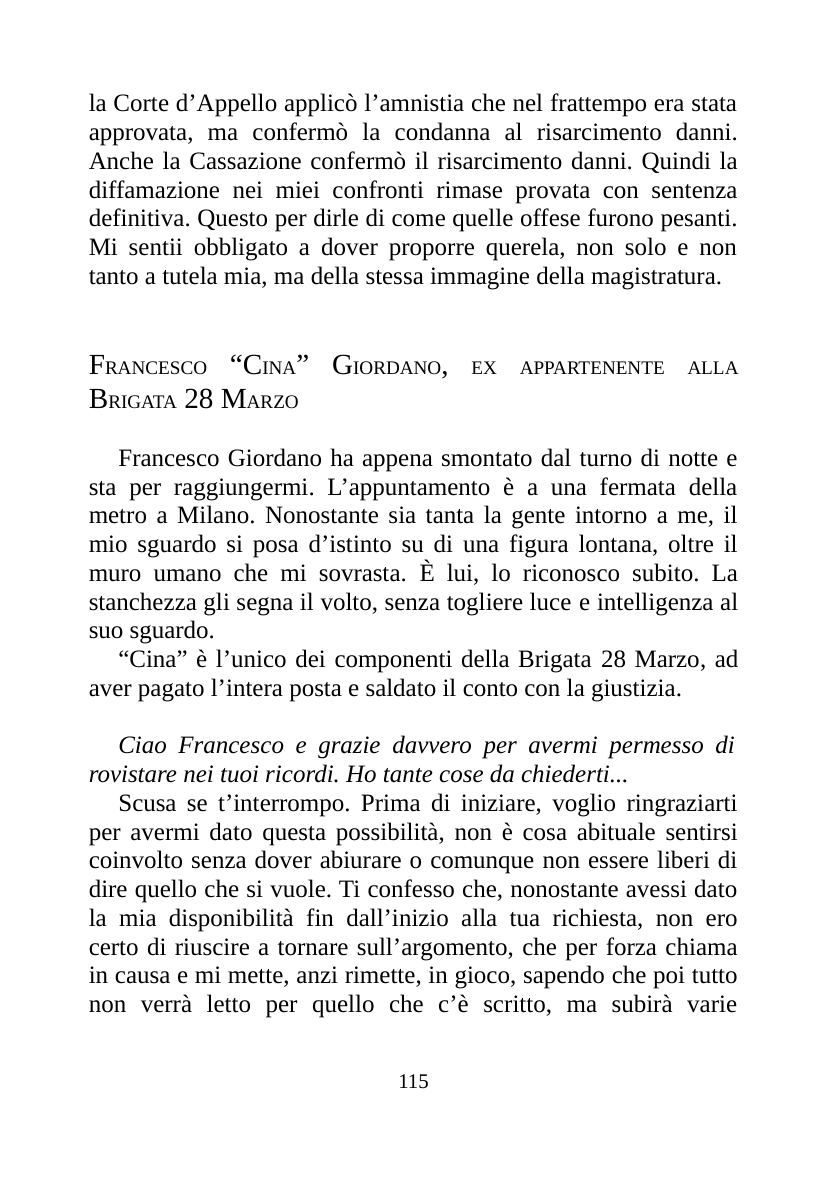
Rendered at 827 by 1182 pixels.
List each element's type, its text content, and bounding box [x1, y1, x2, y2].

text Scusa se t’interrompo. Prima di iniziare, voglio ringraziarti per avermi dato questa possibilità, non è cosa abituale sentirsi coinvolto senza dover abiurare o comunque non essere liberi di dire quello che si vuole. Ti confesso che, nonostante avessi dato la mia disponibilità fin dall’inizio alla tua richiesta, non ero certo di riuscire a tornare sull’argomento, che per forza chiama in causa e mi mette, anzi rimette, in gioco, sapendo che poi tutto non verrà letto per quello che c’è scritto, ma subirà varie [88, 788, 738, 1018]
text la Corte d’Appello applicò l’amnistia che nel frattempo era stata approvata, ma confermò la condanna al risarcimento danni. Anche la Cassazione confermò il risarcimento danni. Quindi la diffamazione nei miei confronti rimase provata con sentenza definitiva. Questo per dirle di come quelle offese furono pesanti. Mi sentii obbligato a dover proporre querela, non solo e non tanto a tutela mia, ma della stessa immagine della magistratura. [88, 88, 738, 290]
text “Cina” è l’unico dei componenti della Brigata 28 Marzo, ad aver pagato l’intera posta e saldato il conto con la giustizia. [88, 644, 738, 702]
text Francesco Giordano ha appena smontato dal turno di notte e sta per raggiungermi. L’appuntamento è a una fermata della metro a Milano. Nonostante sia tanta la gente intorno a me, il mio sguardo si posa d’istinto su di una figura lontana, oltre il muro umano che mi sovrasta. È lui, lo riconosco subito. La stanchezza gli segna il volto, senza togliere luce e intelligenza al suo sguardo. [88, 443, 738, 644]
text Ciao Francesco e grazie davvero per avermi permesso di rovistare nei tuoi ricordi. Ho tante cose da chiederti... [88, 731, 738, 788]
subtitle Francesco “Cina” Giordano, ex appartenente alla Brigata 28 Marzo [88, 347, 738, 414]
